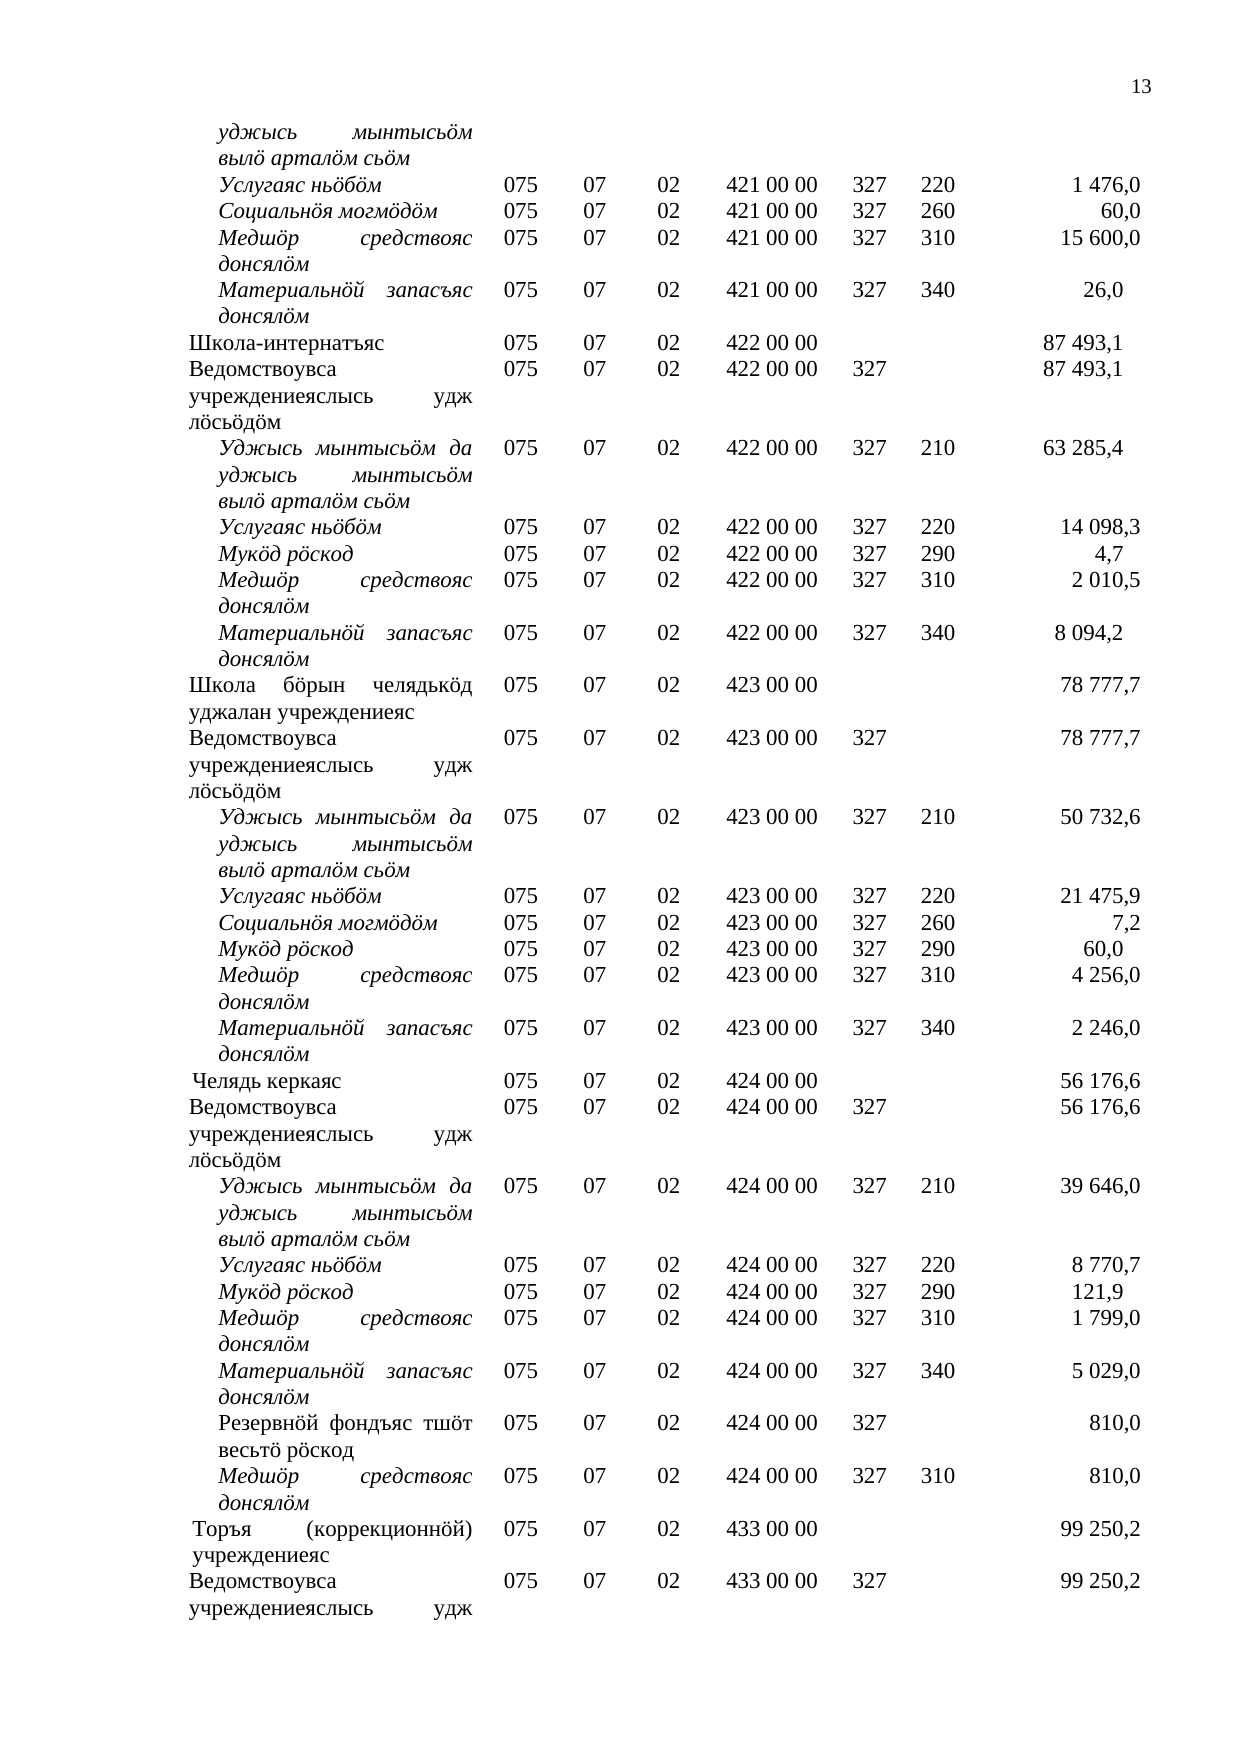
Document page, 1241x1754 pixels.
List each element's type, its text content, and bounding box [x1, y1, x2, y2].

table_cell 07 [558, 1515, 631, 1568]
table_cell 340 [901, 619, 974, 672]
table_cell 075 [484, 566, 558, 619]
table_cell 327 [838, 961, 901, 1014]
table_cell 1 476,0 [975, 171, 1152, 197]
table_cell [901, 118, 974, 171]
table_cell 075 [484, 197, 558, 223]
table_cell 327 [838, 1172, 901, 1251]
table_cell 07 [558, 171, 631, 197]
table_cell 327 [838, 1251, 901, 1278]
table_cell 02 [631, 672, 705, 724]
table_cell 327 [838, 224, 901, 276]
table_cell 075 [484, 724, 558, 803]
table_cell [838, 118, 901, 171]
table_cell 423 00 00 [705, 961, 838, 1014]
table_cell 07 [558, 1251, 631, 1278]
table_cell 39 646,0 [975, 1172, 1152, 1251]
table_cell 260 [901, 909, 974, 935]
table_cell Мукöд рöскод [177, 1278, 484, 1304]
table_cell Услугаяс ньöбöм [177, 1251, 484, 1278]
table_cell 327 [838, 514, 901, 540]
table_cell 340 [901, 276, 974, 329]
table_cell Услугаяс ньöбöм [177, 514, 484, 540]
table_cell Медшöр средствояс донсялöм [177, 224, 484, 276]
table_cell 8 770,7 [975, 1251, 1152, 1278]
table_cell 210 [901, 803, 974, 882]
table_cell 07 [558, 1014, 631, 1067]
table_cell 02 [631, 355, 705, 434]
table_cell 340 [901, 1357, 974, 1409]
table_cell 075 [484, 803, 558, 882]
table_cell 424 00 00 [705, 1172, 838, 1251]
table_cell 02 [631, 1278, 705, 1304]
table_cell 220 [901, 514, 974, 540]
table_cell 02 [631, 276, 705, 329]
table_cell 075 [484, 1251, 558, 1278]
table_cell 422 00 00 [705, 566, 838, 619]
table_cell 075 [484, 1410, 558, 1462]
table_cell Ведомствоувса учреждениеяслысь удж [177, 1568, 484, 1620]
table_cell 423 00 00 [705, 672, 838, 724]
table_cell [838, 329, 901, 355]
table_cell 327 [838, 803, 901, 882]
table_cell 327 [838, 1410, 901, 1462]
table_cell 421 00 00 [705, 224, 838, 276]
table_cell 075 [484, 1568, 558, 1620]
table_cell 07 [558, 1410, 631, 1462]
table_cell 07 [558, 1093, 631, 1172]
table_cell 220 [901, 171, 974, 197]
table_cell [901, 1568, 974, 1620]
table_cell 075 [484, 1462, 558, 1515]
table_cell 02 [631, 1462, 705, 1515]
table_cell 422 00 00 [705, 619, 838, 672]
table_cell 075 [484, 935, 558, 961]
table_cell [705, 118, 838, 171]
table_cell 075 [484, 672, 558, 724]
table_cell Уджысь мынтысьöм да уджысь мынтысьöм вылö арталöм сьöм [177, 434, 484, 513]
table_cell 2 246,0 [975, 1014, 1152, 1067]
table_cell 07 [558, 961, 631, 1014]
table_cell 07 [558, 197, 631, 223]
table_cell 424 00 00 [705, 1093, 838, 1172]
table_cell Материальнöй запасъяс донсялöм [177, 1357, 484, 1409]
table_cell 02 [631, 619, 705, 672]
table_cell 07 [558, 1462, 631, 1515]
table_cell 07 [558, 514, 631, 540]
table_cell 327 [838, 935, 901, 961]
table_cell 02 [631, 803, 705, 882]
table_cell 075 [484, 434, 558, 513]
table_cell Уджысь мынтысьöм да уджысь мынтысьöм вылö арталöм сьöм [177, 803, 484, 882]
table_cell 433 00 00 [705, 1515, 838, 1568]
table_cell 7,2 [975, 909, 1152, 935]
table_cell 075 [484, 1278, 558, 1304]
table_cell 63 285,4 [975, 434, 1152, 513]
table_cell 87 493,1 [975, 355, 1152, 434]
table_cell 327 [838, 1014, 901, 1067]
table_cell Мукöд рöскод [177, 540, 484, 566]
table_cell 07 [558, 329, 631, 355]
table_cell 075 [484, 1172, 558, 1251]
table_cell Медшöр средствояс донсялöм [177, 961, 484, 1014]
table_cell 07 [558, 355, 631, 434]
table_cell 423 00 00 [705, 803, 838, 882]
table_cell 07 [558, 1278, 631, 1304]
table_cell 02 [631, 1357, 705, 1409]
table_cell 07 [558, 803, 631, 882]
table_cell 260 [901, 197, 974, 223]
table_cell 433 00 00 [705, 1568, 838, 1620]
table_cell 02 [631, 935, 705, 961]
table_cell 421 00 00 [705, 197, 838, 223]
table_cell уджысь мынтысьöм вылö арталöм сьöм [177, 118, 484, 171]
table_cell 8 094,2 [975, 619, 1152, 672]
table_cell Мукöд рöскод [177, 935, 484, 961]
table_cell 424 00 00 [705, 1410, 838, 1462]
table_cell Челядь керкаяс [177, 1067, 484, 1093]
table_cell 327 [838, 1462, 901, 1515]
table_cell 290 [901, 540, 974, 566]
table_cell 56 176,6 [975, 1093, 1152, 1172]
table_cell 02 [631, 1251, 705, 1278]
table_cell 075 [484, 276, 558, 329]
table_cell 075 [484, 883, 558, 909]
table_cell 327 [838, 1278, 901, 1304]
table_cell 1 799,0 [975, 1304, 1152, 1357]
table_cell 327 [838, 1568, 901, 1620]
table_cell Торъя (коррекционнöй) учреждениеяс [177, 1515, 484, 1568]
table_cell 07 [558, 619, 631, 672]
table_cell 423 00 00 [705, 935, 838, 961]
table_cell 78 777,7 [975, 724, 1152, 803]
table_cell [838, 672, 901, 724]
table_cell 2 010,5 [975, 566, 1152, 619]
table_cell 210 [901, 434, 974, 513]
table_cell [901, 329, 974, 355]
table_cell 4 256,0 [975, 961, 1152, 1014]
table_cell 07 [558, 276, 631, 329]
table_cell 56 176,6 [975, 1067, 1152, 1093]
table_cell 422 00 00 [705, 355, 838, 434]
table_cell 02 [631, 171, 705, 197]
table_cell 327 [838, 1357, 901, 1409]
table_cell 075 [484, 1067, 558, 1093]
table_cell 87 493,1 [975, 329, 1152, 355]
table_cell [631, 118, 705, 171]
table_cell Школа-интернатъяс [177, 329, 484, 355]
table_cell 02 [631, 514, 705, 540]
table_cell 327 [838, 909, 901, 935]
table_cell 075 [484, 1093, 558, 1172]
table_cell 121,9 [975, 1278, 1152, 1304]
table_cell 310 [901, 224, 974, 276]
table_cell 07 [558, 1067, 631, 1093]
table_cell 15 600,0 [975, 224, 1152, 276]
table_cell 424 00 00 [705, 1357, 838, 1409]
table_cell 07 [558, 672, 631, 724]
table_cell 424 00 00 [705, 1251, 838, 1278]
table_cell 07 [558, 434, 631, 513]
table_cell 424 00 00 [705, 1067, 838, 1093]
table_cell Медшöр средствояс донсялöм [177, 566, 484, 619]
table_cell 290 [901, 935, 974, 961]
table_cell 075 [484, 1515, 558, 1568]
table_cell 310 [901, 1462, 974, 1515]
table_cell 99 250,2 [975, 1568, 1152, 1620]
table_cell 422 00 00 [705, 514, 838, 540]
table_cell 422 00 00 [705, 434, 838, 513]
table_cell Услугаяс ньöбöм [177, 171, 484, 197]
table_cell [901, 1067, 974, 1093]
table_cell 07 [558, 935, 631, 961]
table_cell [838, 1515, 901, 1568]
table_cell 02 [631, 1568, 705, 1620]
table_cell 424 00 00 [705, 1278, 838, 1304]
table_cell Уджысь мынтысьöм да уджысь мынтысьöм вылö арталöм сьöм [177, 1172, 484, 1251]
table_cell 327 [838, 883, 901, 909]
table_cell 422 00 00 [705, 329, 838, 355]
table_cell Услугаяс ньöбöм [177, 883, 484, 909]
table_cell 26,0 [975, 276, 1152, 329]
table_cell [558, 118, 631, 171]
table_cell 99 250,2 [975, 1515, 1152, 1568]
table_cell Ведомствоувса учреждениеяслысь удж лöсьöдöм [177, 1093, 484, 1172]
table_cell 423 00 00 [705, 883, 838, 909]
table_cell Ведомствоувса учреждениеяслысь удж лöсьöдöм [177, 355, 484, 434]
table_cell [901, 672, 974, 724]
table_cell 02 [631, 1067, 705, 1093]
table_cell 327 [838, 355, 901, 434]
table_cell [901, 355, 974, 434]
table_cell 075 [484, 355, 558, 434]
table_cell 327 [838, 566, 901, 619]
table_cell 60,0 [975, 935, 1152, 961]
table_cell 810,0 [975, 1410, 1152, 1462]
table_cell [901, 1410, 974, 1462]
table_cell 075 [484, 961, 558, 1014]
table_cell 075 [484, 619, 558, 672]
table_cell 02 [631, 1014, 705, 1067]
table_cell 327 [838, 197, 901, 223]
table_cell Материальнöй запасъяс донсялöм [177, 1014, 484, 1067]
table_cell 07 [558, 1304, 631, 1357]
table_cell 02 [631, 224, 705, 276]
table_cell 60,0 [975, 197, 1152, 223]
table_cell 424 00 00 [705, 1304, 838, 1357]
table_cell 810,0 [975, 1462, 1152, 1515]
table_cell 07 [558, 540, 631, 566]
table_cell 07 [558, 883, 631, 909]
table_cell 075 [484, 909, 558, 935]
table_cell 075 [484, 1304, 558, 1357]
table_cell 02 [631, 434, 705, 513]
table_cell [484, 118, 558, 171]
table_cell Медшöр средствояс донсялöм [177, 1462, 484, 1515]
table_cell 210 [901, 1172, 974, 1251]
table_cell 327 [838, 276, 901, 329]
table_cell 220 [901, 1251, 974, 1278]
table_cell [901, 1515, 974, 1568]
table_cell 50 732,6 [975, 803, 1152, 882]
table_cell 421 00 00 [705, 171, 838, 197]
table_cell 21 475,9 [975, 883, 1152, 909]
table_cell 14 098,3 [975, 514, 1152, 540]
table_cell 07 [558, 1172, 631, 1251]
table_cell 02 [631, 1172, 705, 1251]
table_cell 07 [558, 724, 631, 803]
table_cell 02 [631, 566, 705, 619]
table_cell 02 [631, 540, 705, 566]
table_cell 327 [838, 171, 901, 197]
table_cell Школа бöрын челядькöд уджалан учреждениеяс [177, 672, 484, 724]
table_cell Социальнöя могмöдöм [177, 197, 484, 223]
table_cell 07 [558, 909, 631, 935]
table_cell 422 00 00 [705, 540, 838, 566]
table_cell [901, 724, 974, 803]
table_cell 075 [484, 224, 558, 276]
table_cell 07 [558, 566, 631, 619]
table_cell 02 [631, 329, 705, 355]
table_cell [975, 118, 1152, 171]
table_cell [838, 1067, 901, 1093]
table_cell 02 [631, 1093, 705, 1172]
table_cell Социальнöя могмöдöм [177, 909, 484, 935]
table_cell 290 [901, 1278, 974, 1304]
table_cell Материальнöй запасъяс донсялöм [177, 619, 484, 672]
table_cell 423 00 00 [705, 909, 838, 935]
table_cell 075 [484, 540, 558, 566]
table_cell 424 00 00 [705, 1462, 838, 1515]
table_cell Материальнöй запасъяс донсялöм [177, 276, 484, 329]
table_cell 423 00 00 [705, 1014, 838, 1067]
table_cell 075 [484, 329, 558, 355]
table_cell 02 [631, 724, 705, 803]
table_cell 075 [484, 171, 558, 197]
table_cell 02 [631, 883, 705, 909]
table_cell 327 [838, 724, 901, 803]
table_cell Резервнöй фондъяс тшöт весьтö рöскод [177, 1410, 484, 1462]
table_cell 310 [901, 566, 974, 619]
table_cell Медшöр средствояс донсялöм [177, 1304, 484, 1357]
table_cell 327 [838, 540, 901, 566]
table_cell 327 [838, 434, 901, 513]
table_cell 075 [484, 1357, 558, 1409]
table_cell 02 [631, 909, 705, 935]
table_cell 02 [631, 1410, 705, 1462]
table_cell 02 [631, 961, 705, 1014]
table_cell 310 [901, 961, 974, 1014]
table_cell 310 [901, 1304, 974, 1357]
table_cell 78 777,7 [975, 672, 1152, 724]
table_cell 07 [558, 1357, 631, 1409]
table_cell 4,7 [975, 540, 1152, 566]
table_cell 02 [631, 197, 705, 223]
table_cell 075 [484, 514, 558, 540]
table_cell 075 [484, 1014, 558, 1067]
table_cell [901, 1093, 974, 1172]
table_cell Ведомствоувса учреждениеяслысь удж лöсьöдöм [177, 724, 484, 803]
table_cell 340 [901, 1014, 974, 1067]
table_cell 220 [901, 883, 974, 909]
table_cell 327 [838, 1304, 901, 1357]
table_cell 5 029,0 [975, 1357, 1152, 1409]
table_cell 07 [558, 224, 631, 276]
table_cell 327 [838, 619, 901, 672]
table_cell 02 [631, 1515, 705, 1568]
table_cell 423 00 00 [705, 724, 838, 803]
table_cell 02 [631, 1304, 705, 1357]
table_cell 327 [838, 1093, 901, 1172]
table_cell 07 [558, 1568, 631, 1620]
table_cell 421 00 00 [705, 276, 838, 329]
